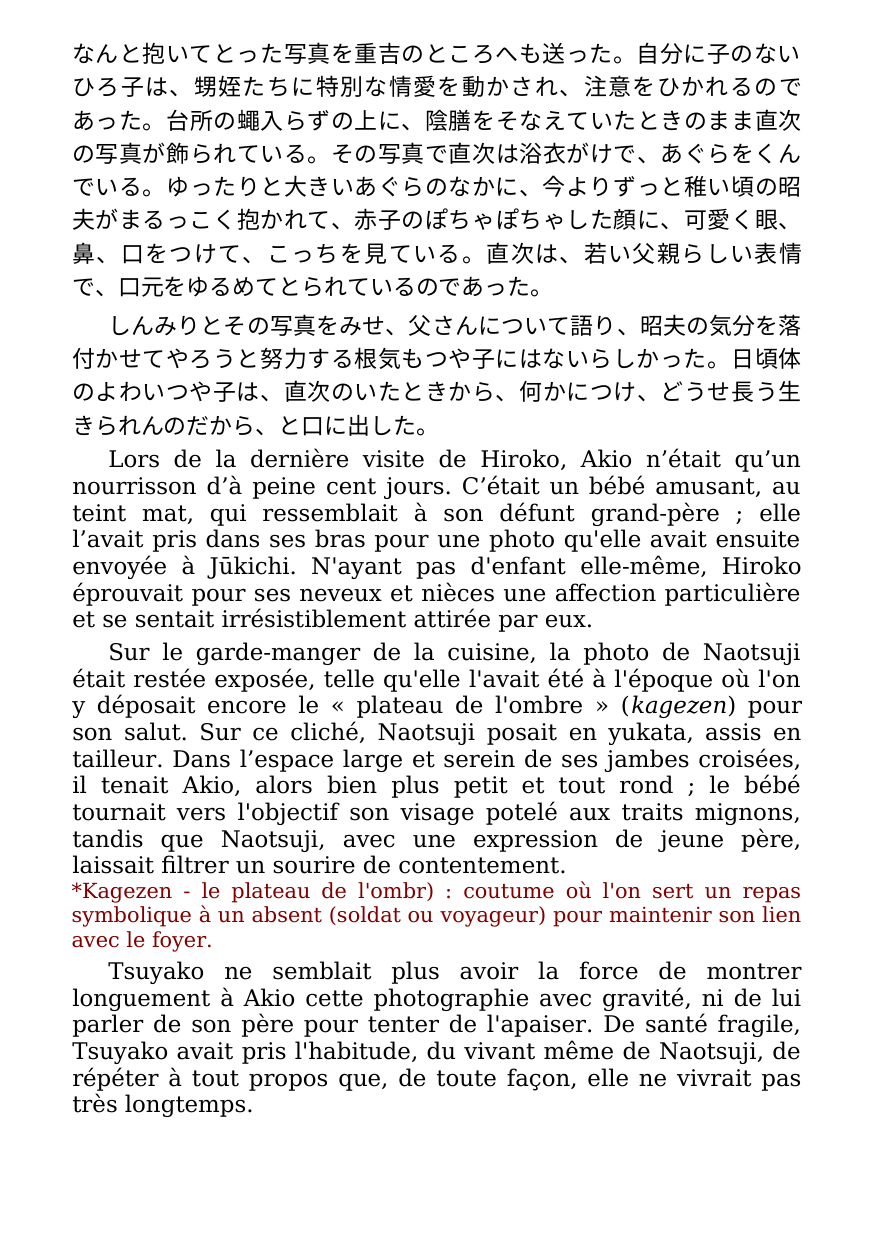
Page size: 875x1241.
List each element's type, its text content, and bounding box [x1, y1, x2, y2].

text Lors de la dernière visite de Hiroko, Akio n’était qu’un nourrisson d’à peine cent jours. C’était un bébé amusant, au teint mat, qui ressemblait à son défunt grand-père ; elle l’avait pris dans ses bras pour une photo qu'elle avait ensuite envoyée à Jūkichi. N'ayant pas d'enfant elle-même, Hiroko éprouvait pour ses neveux et nièces une affection particulière et se sentait irrésistiblement attirée par eux. [72, 447, 802, 633]
text なんと抱いてとった写真を重吉のところへも送った。自分に子のないひろ子は、甥姪たちに特別な情愛を動かされ、注意をひかれるのであった。台所の蠅入らずの上に、陰膳をそなえていたときのまま直次の写真が飾られている。その写真で直次は浴衣がけで、あぐらをくんでいる。ゆったりと大きいあぐらのなかに、今よりずっと稚い頃の昭夫がまるっこく抱かれて、赤子のぽちゃぽちゃした顔に、可愛く眼、鼻、口をつけて、こっちを見ている。直次は、若い父親らしい表情で、口元をゆるめてとられているのであった。 [72, 36, 802, 302]
text Sur le garde-manger de la cuisine, la photo de Naotsuji était restée exposée, telle qu'elle l'avait été à l'époque où l'on y déposait encore le « plateau de l'ombre » (kagezen) pour son salut. Sur ce cliché, Naotsuji posait en yukata, assis en tailleur. Dans l’espace large et serein de ses jambes croisées, il tenait Akio, alors bien plus petit et tout rond ; le bébé tournait vers l'objectif son visage potelé aux traits mignons, tandis que Naotsuji, avec une expression de jeune père, laissait filtrer un sourire de contentement. [72, 639, 802, 879]
text *Kagezen - le plateau de l'ombr) : coutume où l'on sert un repas symbolique à un absent (soldat ou voyageur) pour maintenir son lien avec le foyer. [71, 879, 803, 952]
text しんみりとその写真をみせ、父さんについて語り、昭夫の気分を落付かせてやろうと努力する根気もつや子にはないらしかった。日頃体のよわいつや子は、直次のいたときから、何かにつけ、どうせ長う生きられんのだから、と口に出した。 [72, 308, 802, 441]
text Tsuyako ne semblait plus avoir la force de montrer longuement à Akio cette photographie avec gravité, ni de lui parler de son père pour tenter de l'apaiser. De santé fragile, Tsuyako avait pris l'habitude, du vivant même de Naotsuji, de répéter à tout propos que, de toute façon, elle ne vivrait pas très longtemps. [72, 958, 802, 1118]
